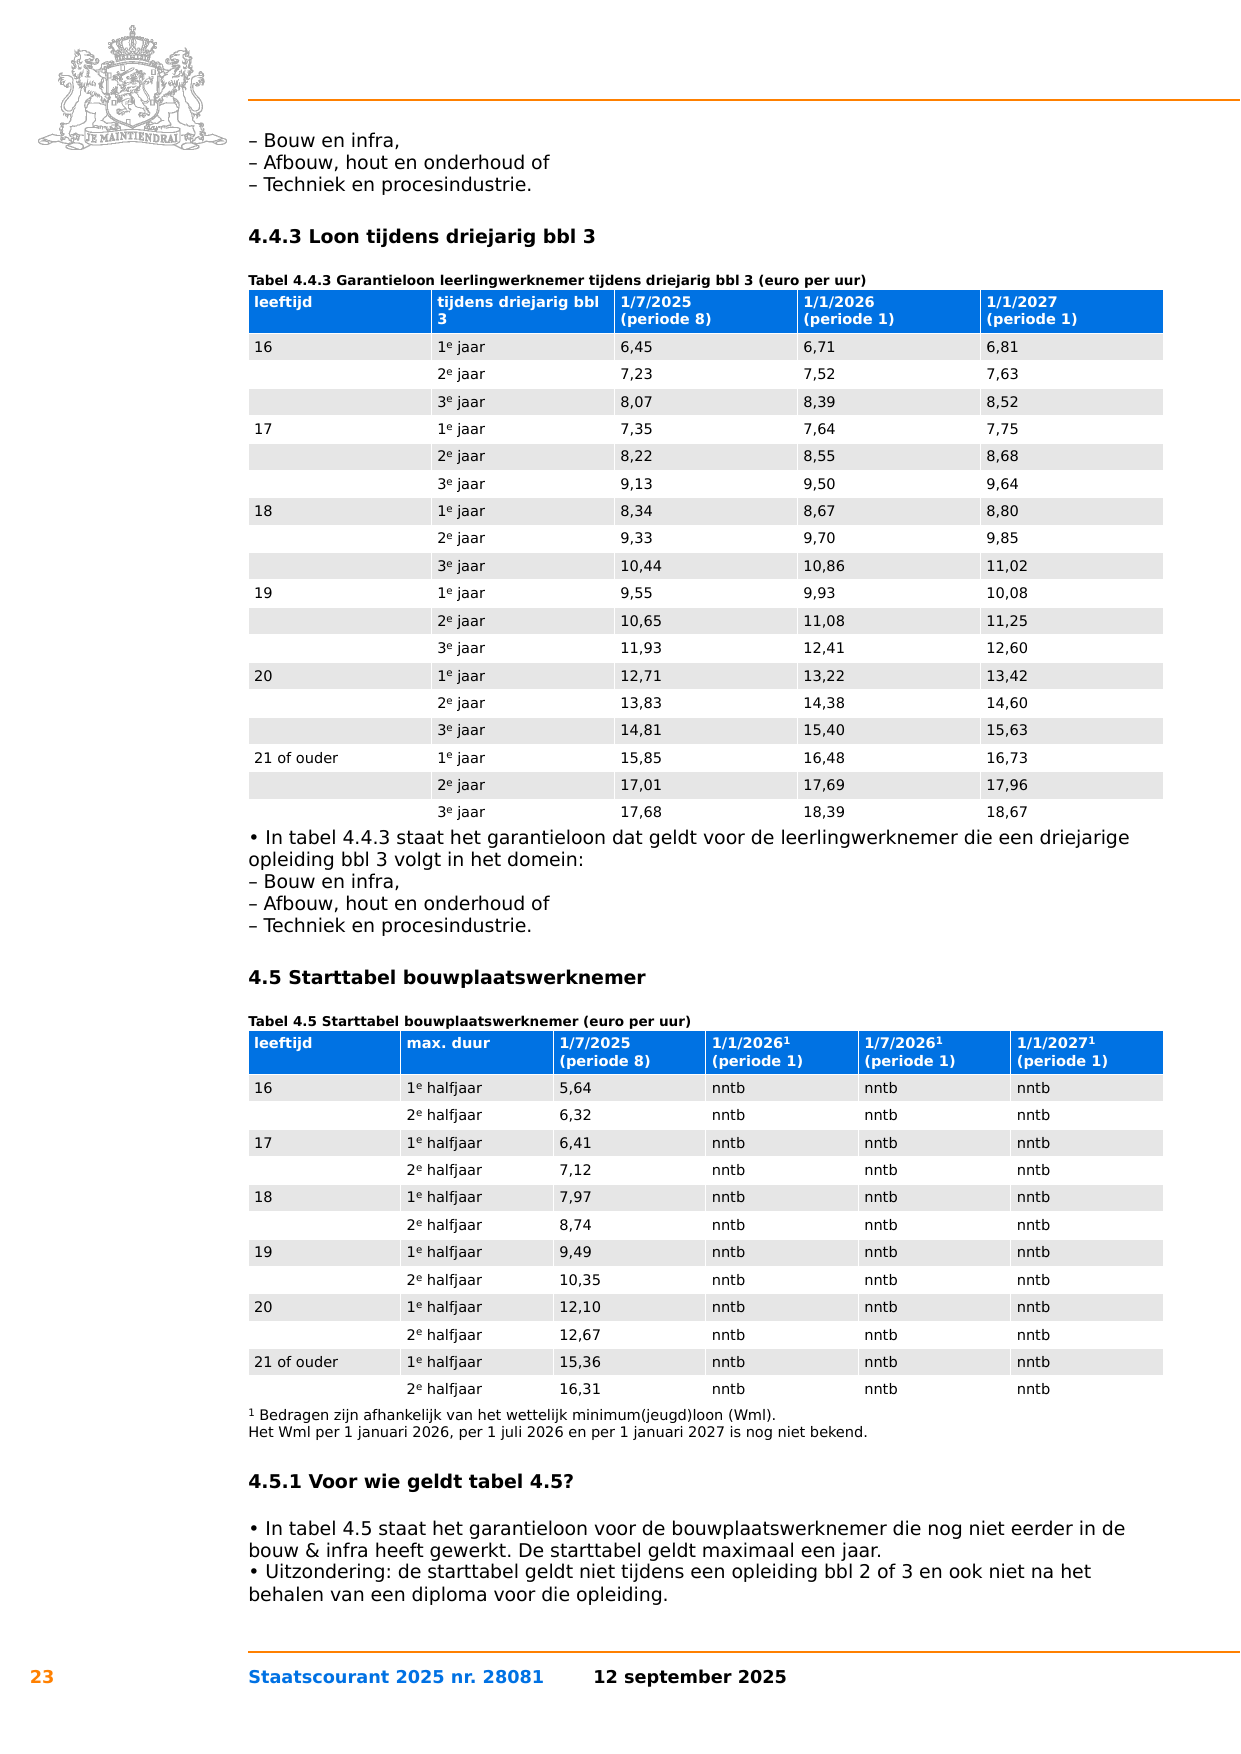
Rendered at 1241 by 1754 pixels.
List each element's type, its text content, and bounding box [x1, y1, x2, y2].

table_cell 3e jaar [432, 389, 614, 415]
table_cell 8,22 [615, 444, 797, 470]
table_cell 12,10 [554, 1294, 705, 1321]
table_cell nntb [706, 1294, 858, 1321]
table_cell nntb [1011, 1185, 1163, 1211]
table_cell nntb [1011, 1376, 1163, 1403]
table_cell nntb [859, 1240, 1010, 1266]
table_cell [249, 635, 431, 662]
table_cell 2e halfjaar [401, 1212, 553, 1238]
table_cell nntb [859, 1322, 1010, 1348]
table_cell 20 [249, 663, 431, 689]
table_cell 1e halfjaar [401, 1130, 553, 1156]
table_cell 1/7/20261 (periode 1) [859, 1031, 1010, 1074]
table_cell 3e jaar [432, 718, 614, 744]
table_cell 17,01 [615, 772, 797, 799]
table_cell 2e jaar [432, 772, 614, 799]
table_cell nntb [706, 1157, 858, 1184]
table_cell [249, 471, 431, 497]
table_cell 8,39 [798, 389, 980, 415]
table_cell 1/1/2026 (periode 1) [798, 290, 980, 333]
table_cell 6,32 [554, 1103, 705, 1129]
table_cell 2e jaar [432, 444, 614, 470]
table_header Tabel 4.4.3 Garantieloon leerlingwerknemer tijdens driejarig bbl 3 (euro per uur) [248, 273, 1163, 288]
table_cell 18,67 [981, 800, 1163, 826]
table_cell 16 [249, 1075, 400, 1101]
table_cell 7,12 [554, 1157, 705, 1184]
table_cell 7,23 [615, 361, 797, 388]
table_cell nntb [859, 1349, 1010, 1375]
table_cell 15,85 [615, 745, 797, 771]
subtitle 4.5.1 Voor wie geldt tabel 4.5? [248, 1471, 1163, 1492]
table_cell 5,64 [554, 1075, 705, 1101]
table_cell 9,13 [615, 471, 797, 497]
table_cell tijdens driejarig bbl 3 [432, 290, 614, 333]
table_cell 8,52 [981, 389, 1163, 415]
table_cell 2e halfjaar [401, 1322, 553, 1348]
table_cell 2e halfjaar [401, 1103, 553, 1129]
table_cell 8,68 [981, 444, 1163, 470]
table_cell 1e halfjaar [401, 1349, 553, 1375]
table_cell [249, 1267, 400, 1293]
table_cell 1e jaar [432, 745, 614, 771]
picture [38, 25, 227, 150]
table_cell nntb [859, 1130, 1010, 1156]
table_cell 17,96 [981, 772, 1163, 799]
table_cell 1e jaar [432, 663, 614, 689]
text – Bouw en infra, [248, 130, 1163, 152]
table_cell 2e jaar [432, 361, 614, 388]
table_cell nntb [706, 1212, 858, 1238]
table_cell [249, 553, 431, 579]
table_cell 21 of ouder [249, 1349, 400, 1375]
table_cell nntb [859, 1075, 1010, 1101]
table_cell 2e jaar [432, 690, 614, 716]
table_cell 1/1/2027 (periode 1) [981, 290, 1163, 333]
table_cell 1e halfjaar [401, 1185, 553, 1211]
table_cell [249, 1103, 400, 1129]
table_cell nntb [859, 1157, 1010, 1184]
table_cell 16 [249, 334, 431, 360]
subtitle 4.4.3 Loon tijdens driejarig bbl 3 [248, 226, 1163, 248]
table_cell nntb [706, 1130, 858, 1156]
table_cell 9,33 [615, 526, 797, 552]
table_cell 1e jaar [432, 581, 614, 607]
table_cell 1e jaar [432, 334, 614, 360]
table_cell [249, 1157, 400, 1184]
table_cell 13,22 [798, 663, 980, 689]
table_cell 19 [249, 581, 431, 607]
table_cell 1/1/20271 (periode 1) [1011, 1031, 1163, 1074]
table_cell 7,64 [798, 416, 980, 442]
table_cell 2e jaar [432, 526, 614, 552]
table_cell nntb [1011, 1075, 1163, 1101]
table_cell 14,38 [798, 690, 980, 716]
table_cell 14,81 [615, 718, 797, 744]
table_cell 16,73 [981, 745, 1163, 771]
table_cell leeftijd [249, 290, 431, 333]
table_cell 6,81 [981, 334, 1163, 360]
table_cell nntb [859, 1294, 1010, 1321]
table_cell 9,70 [798, 526, 980, 552]
table_cell 1/7/2025 (periode 8) [554, 1031, 705, 1074]
table_cell 3e jaar [432, 635, 614, 662]
table_cell 1e halfjaar [401, 1075, 553, 1101]
table_cell 16,48 [798, 745, 980, 771]
table_cell 3e jaar [432, 471, 614, 497]
table_cell 8,34 [615, 498, 797, 525]
table_cell 1e jaar [432, 416, 614, 442]
text – Bouw en infra, [248, 871, 1163, 893]
table_cell 9,85 [981, 526, 1163, 552]
table_cell nntb [1011, 1130, 1163, 1156]
table_cell nntb [1011, 1212, 1163, 1238]
table_cell 15,40 [798, 718, 980, 744]
table_cell 8,67 [798, 498, 980, 525]
table_cell 9,49 [554, 1240, 705, 1266]
table_cell [249, 526, 431, 552]
table_cell nntb [1011, 1294, 1163, 1321]
text – Techniek en procesindustrie. [248, 915, 1163, 937]
table_cell 19 [249, 1240, 400, 1266]
table_cell nntb [859, 1267, 1010, 1293]
table_cell 15,63 [981, 718, 1163, 744]
table_cell 20 [249, 1294, 400, 1321]
table_cell 15,36 [554, 1349, 705, 1375]
table_cell [249, 1376, 400, 1403]
table_cell [249, 608, 431, 634]
table_cell [249, 718, 431, 744]
table_cell 9,50 [798, 471, 980, 497]
table_cell nntb [859, 1103, 1010, 1129]
table_cell 2e jaar [432, 608, 614, 634]
table_cell nntb [706, 1267, 858, 1293]
table_cell 8,07 [615, 389, 797, 415]
table_cell 17,68 [615, 800, 797, 826]
table_cell nntb [859, 1212, 1010, 1238]
table_cell [249, 1322, 400, 1348]
table_cell 1/7/2025 (periode 8) [615, 290, 797, 333]
table_cell nntb [706, 1349, 858, 1375]
table_cell 2e halfjaar [401, 1157, 553, 1184]
table_cell 9,64 [981, 471, 1163, 497]
table_cell 10,44 [615, 553, 797, 579]
table_cell 11,25 [981, 608, 1163, 634]
table_cell 10,08 [981, 581, 1163, 607]
table_cell 16,31 [554, 1376, 705, 1403]
table_cell nntb [706, 1376, 858, 1403]
table_cell 13,83 [615, 690, 797, 716]
table_cell 11,08 [798, 608, 980, 634]
subtitle 4.5 Starttabel bouwplaatswerknemer [248, 967, 1163, 989]
table_cell 8,74 [554, 1212, 705, 1238]
table_cell 12,41 [798, 635, 980, 662]
table_cell nntb [706, 1322, 858, 1348]
text • Uitzondering: de starttabel geldt niet tijdens een opleiding bbl 2 of 3 en ook niet na het behalen van een diploma voor die opleiding. [248, 1561, 1163, 1605]
table_cell 10,86 [798, 553, 980, 579]
table_cell 1e halfjaar [401, 1294, 553, 1321]
table_cell 17,69 [798, 772, 980, 799]
table_cell 12,60 [981, 635, 1163, 662]
text – Afbouw, hout en onderhoud of [248, 152, 1163, 174]
table_cell 3e jaar [432, 553, 614, 579]
table_cell 17 [249, 1130, 400, 1156]
table_cell 18,39 [798, 800, 980, 826]
table_cell [249, 800, 431, 826]
table_header Tabel 4.5 Starttabel bouwplaatswerknemer (euro per uur) [248, 1014, 1163, 1030]
table_cell [249, 389, 431, 415]
table_cell [249, 361, 431, 388]
table_cell nntb [706, 1103, 858, 1129]
table_cell 2e halfjaar [401, 1267, 553, 1293]
text • In tabel 4.5 staat het garantieloon voor de bouwplaatswerknemer die nog niet eerder in de bouw & infra heeft gewerkt. De starttabel geldt maximaal een jaar. [248, 1517, 1163, 1561]
table_cell 11,93 [615, 635, 797, 662]
table_cell max. duur [401, 1031, 553, 1074]
table_cell 2e halfjaar [401, 1376, 553, 1403]
table_cell 8,55 [798, 444, 980, 470]
table_cell 17 [249, 416, 431, 442]
table_cell 1/1/20261 (periode 1) [706, 1031, 858, 1074]
table_cell 9,93 [798, 581, 980, 607]
table_cell nntb [1011, 1267, 1163, 1293]
table_cell [249, 690, 431, 716]
table_cell 13,42 [981, 663, 1163, 689]
table_cell nntb [1011, 1322, 1163, 1348]
table_cell 21 of ouder [249, 745, 431, 771]
table_cell nntb [859, 1185, 1010, 1211]
table_cell 12,67 [554, 1322, 705, 1348]
table_cell 1e halfjaar [401, 1240, 553, 1266]
table_cell nntb [706, 1185, 858, 1211]
table_cell 18 [249, 1185, 400, 1211]
table_cell 9,55 [615, 581, 797, 607]
table_cell 6,41 [554, 1130, 705, 1156]
table_cell 11,02 [981, 553, 1163, 579]
table_cell nntb [1011, 1349, 1163, 1375]
table_cell 6,45 [615, 334, 797, 360]
table_cell 7,35 [615, 416, 797, 442]
text – Afbouw, hout en onderhoud of [248, 893, 1163, 915]
table_cell 7,75 [981, 416, 1163, 442]
table_cell 7,97 [554, 1185, 705, 1211]
table_cell 10,35 [554, 1267, 705, 1293]
table_cell 1 Bedragen zijn afhankelijk van het wettelijk minimum(jeugd)loon (Wml). Het Wml per 1 januari 2026, per 1 juli 2026 en per 1 januari 2027 is nog niet bekend. [248, 1404, 1163, 1441]
table_cell nntb [859, 1376, 1010, 1403]
table_cell nntb [1011, 1157, 1163, 1184]
table_cell 1e jaar [432, 498, 614, 525]
table_cell 10,65 [615, 608, 797, 634]
table_cell [249, 444, 431, 470]
table_cell nntb [706, 1075, 858, 1101]
table_cell 7,63 [981, 361, 1163, 388]
text • In tabel 4.4.3 staat het garantieloon dat geldt voor de leerlingwerknemer die een driejarige opleiding bbl 3 volgt in het domein: [248, 827, 1163, 871]
table_cell 3e jaar [432, 800, 614, 826]
table_cell 6,71 [798, 334, 980, 360]
table_cell 7,52 [798, 361, 980, 388]
table_cell [249, 1212, 400, 1238]
table_cell leeftijd [249, 1031, 400, 1074]
table_cell 18 [249, 498, 431, 525]
text – Techniek en procesindustrie. [248, 174, 1163, 196]
table_cell nntb [706, 1240, 858, 1266]
table_cell 12,71 [615, 663, 797, 689]
table_cell nntb [1011, 1103, 1163, 1129]
table_cell 8,80 [981, 498, 1163, 525]
table_cell [249, 772, 431, 799]
table_cell 14,60 [981, 690, 1163, 716]
table_cell nntb [1011, 1240, 1163, 1266]
